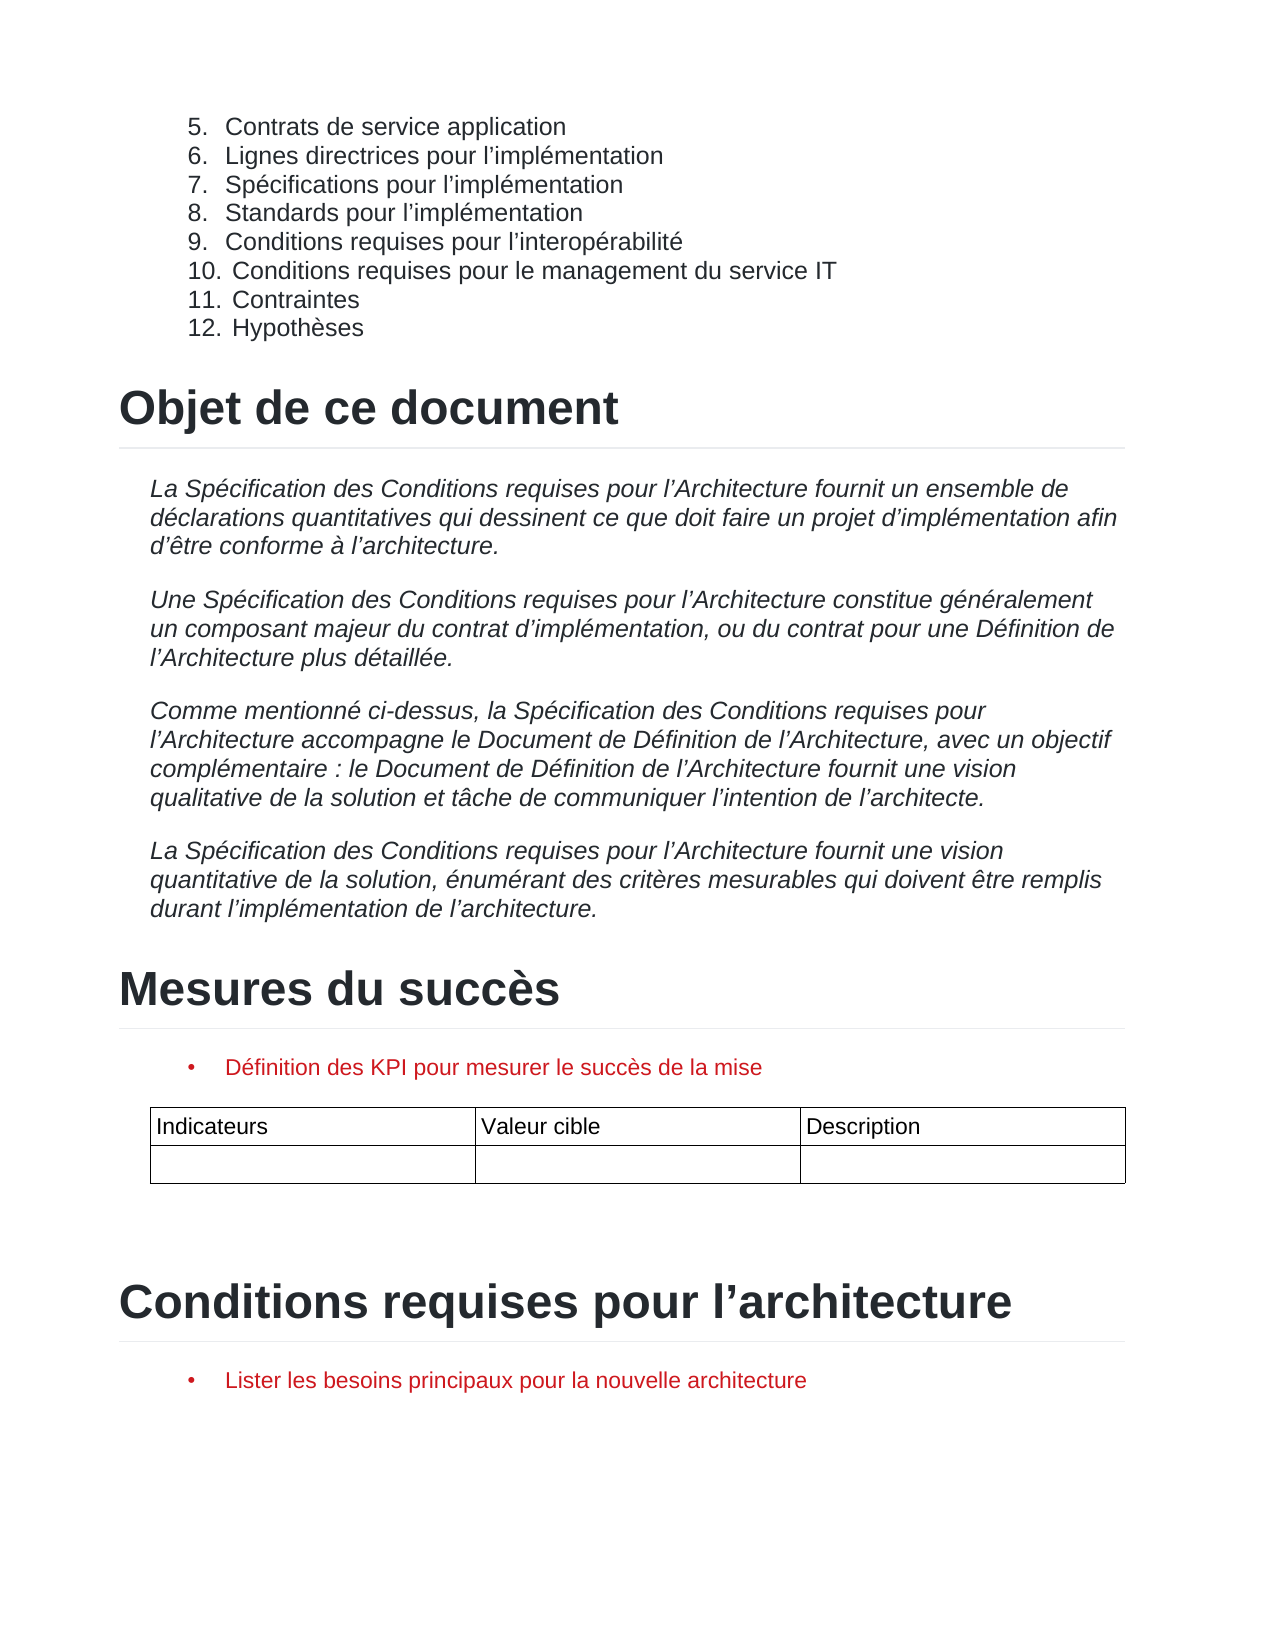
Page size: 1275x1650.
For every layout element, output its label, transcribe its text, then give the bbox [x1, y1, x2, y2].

list Standards pour l’implémentation [187, 198, 1125, 227]
text La Spécification des Conditions requises pour l’Architecture fournit une vision quantitative de la solution, énumérant des critères mesurables qui doivent être remplis durant l’implémentation de l’architecture. [150, 836, 1125, 923]
list Lignes directrices pour l’implémentation [187, 141, 1125, 170]
table_cell [801, 1146, 1125, 1183]
text Comme mentionné ci-dessus, la Spécification des Conditions requises pour l’Architecture accompagne le Document de Définition de l’Architecture, avec un objectif complémentaire : le Document de Définition de l’Architecture fournit une vision qualitative de la solution et tâche de communiquer l’intention de l’architecte. [150, 696, 1125, 811]
table_header Valeur cible [476, 1108, 800, 1145]
list Hypothèses [187, 313, 1125, 342]
list Lister les besoins principaux pour la nouvelle architecture [187, 1367, 1125, 1394]
table_header Description [801, 1108, 1125, 1145]
text Une Spécification des Conditions requises pour l’Architecture constitue généralement un composant majeur du contrat d’implémentation, ou du contrat pour une Définition de l’Architecture plus détaillée. [150, 585, 1125, 671]
list Contrats de service application [187, 112, 1125, 141]
table_cell [151, 1146, 475, 1183]
list Contraintes [187, 285, 1125, 313]
list Conditions requises pour l’interopérabilité [187, 227, 1125, 256]
subtitle Conditions requises pour l’architecture [119, 1273, 1125, 1341]
subtitle Mesures du succès [119, 960, 1125, 1028]
list Spécifications pour l’implémentation [187, 170, 1125, 198]
list Définition des KPI pour mesurer le succès de la mise [187, 1054, 1125, 1081]
list Conditions requises pour le management du service IT [187, 256, 1125, 285]
table_cell [476, 1146, 800, 1183]
subtitle Objet de ce document [119, 380, 1125, 447]
table_header Indicateurs [151, 1108, 475, 1145]
text La Spécification des Conditions requises pour l’Architecture fournit un ensemble de déclarations quantitatives qui dessinent ce que doit faire un projet d’implémentation afin d’être conforme à l’architecture. [150, 474, 1125, 560]
